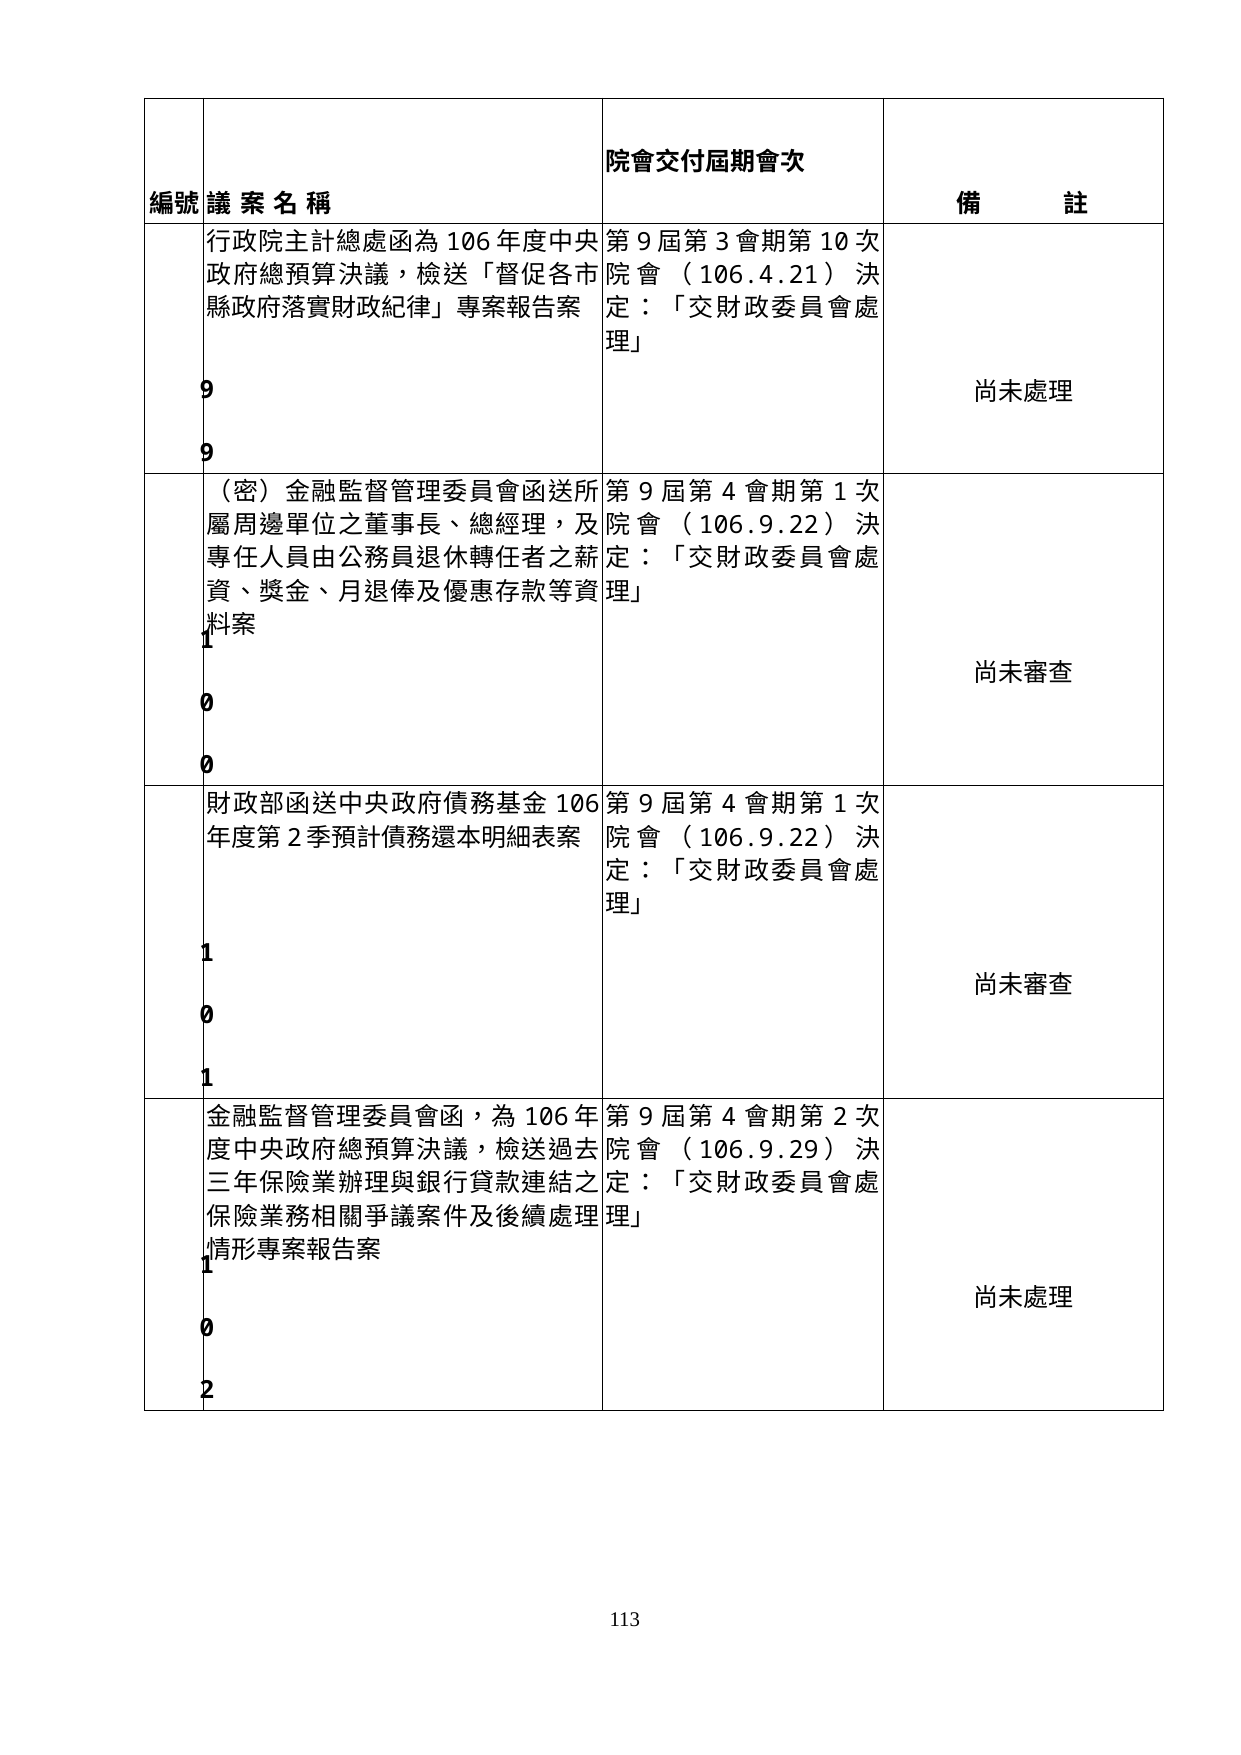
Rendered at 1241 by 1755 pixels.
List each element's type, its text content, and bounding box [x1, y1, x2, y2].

table_cell 第9屆第4會期第2次院會（106.9.29）決定：「交財政委員會處理」 [603, 1099, 883, 1410]
table_cell 第9屆第3會期第10次院會（106.4.21）決定：「交財政委員會處理」 [603, 224, 883, 472]
table_cell 財政部函送中央政府債務基金106年度第2季預計債務還本明細表案 [204, 786, 602, 1097]
table_header 編號 [145, 99, 203, 222]
table_cell 金融監督管理委員會函，為106年度中央政府總預算決議，檢送過去三年保險業辦理與銀行貸款連結之保險業務相關爭議案件及後續處理情形專案報告案 [204, 1099, 602, 1410]
table_cell 行政院主計總處函為106年度中央政府總預算決議，檢送「督促各市縣政府落實財政紀律」專案報告案 [204, 224, 602, 472]
table_cell [145, 224, 203, 472]
table_cell [145, 786, 203, 1097]
table_cell [145, 1099, 203, 1410]
table_cell 第9屆第4會期第1次院會（106.9.22）決定：「交財政委員會處理」 [603, 474, 883, 785]
table_cell （密）金融監督管理委員會函送所屬周邊單位之董事長、總經理，及專任人員由公務員退休轉任者之薪資、獎金、月退俸及優惠存款等資料案 [204, 474, 602, 785]
table_cell 尚未審查 [884, 786, 1163, 1097]
table_header 議案名稱 [204, 99, 602, 222]
table_cell 第9屆第4會期第1次院會（106.9.22）決定：「交財政委員會處理」 [603, 786, 883, 1097]
table_header 備 註 [884, 99, 1163, 222]
table_header 院會交付屆期會次 [603, 99, 883, 222]
table_cell 尚未處理 [884, 1099, 1163, 1410]
table_cell 尚未審查 [884, 474, 1163, 785]
table_cell 尚未處理 [884, 224, 1163, 472]
table_cell [145, 474, 203, 785]
